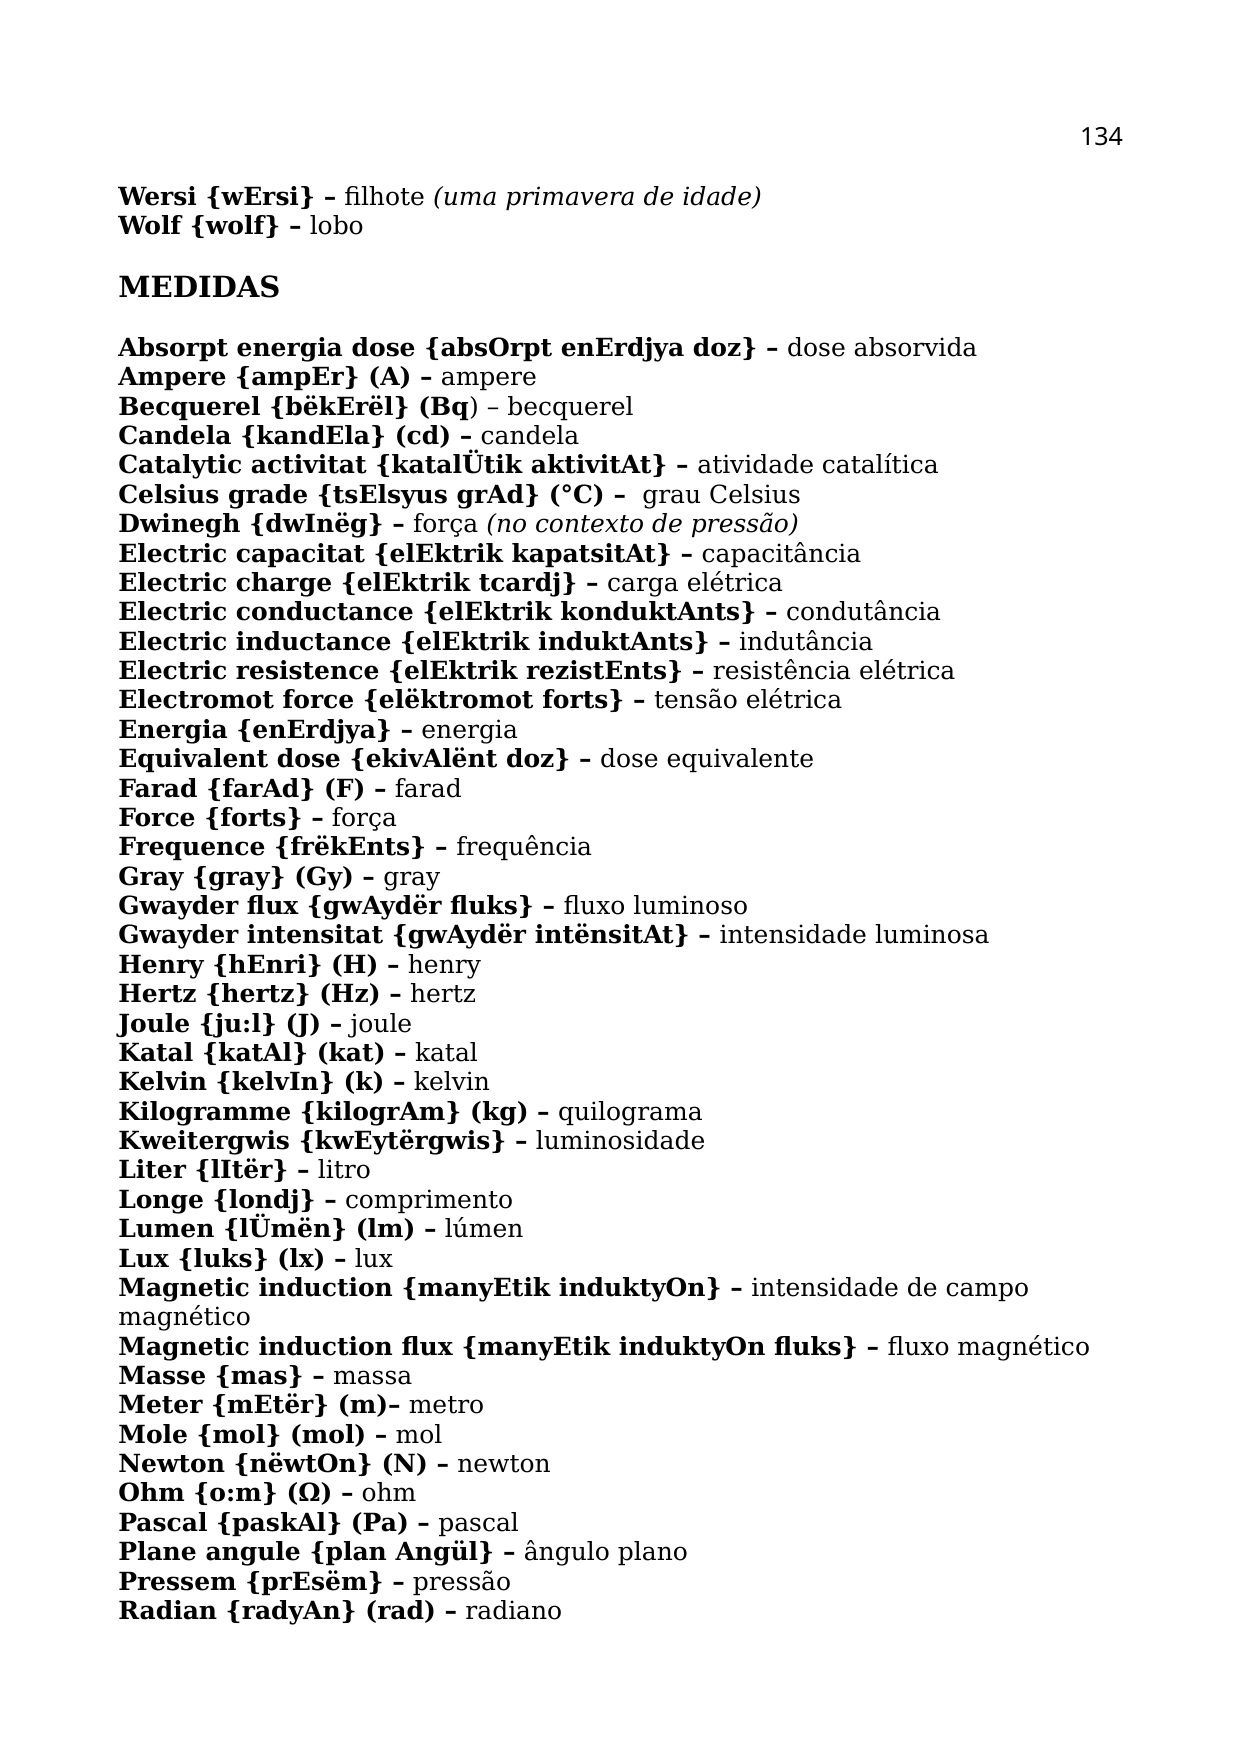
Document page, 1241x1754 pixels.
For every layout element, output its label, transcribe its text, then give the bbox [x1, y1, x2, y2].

text Radian {radyAn} (rad) – radiano [118, 1596, 1123, 1625]
text Catalytic activitat {katalÜtik aktivitAt} – atividade catalítica [118, 451, 1123, 480]
text Magnetic induction flux {manyEtik induktyOn fluks} – fluxo magnético [118, 1332, 1123, 1361]
text Dwinegh {dwInëg} – força (no contexto de pressão) [118, 509, 1123, 539]
text Lux {luks} (lx) – lux [118, 1244, 1123, 1273]
text Electric inductance {elEktrik induktAnts} – indutância [118, 627, 1123, 656]
text Katal {katAl} (kat) – katal [118, 1038, 1123, 1067]
text Becquerel {bëkErël} (Bq) – becquerel [118, 392, 1123, 421]
text Masse {mas} – massa [118, 1361, 1123, 1390]
text Magnetic induction {manyEtik induktyOn} – intensidade de campo magnético [118, 1273, 1123, 1332]
text Frequence {frëkEnts} – frequência [118, 832, 1123, 862]
text Electric conductance {elEktrik konduktAnts} – condutância [118, 597, 1123, 627]
text Absorpt energia dose {absOrpt enErdjya doz} – dose absorvida [118, 333, 1123, 362]
text Longe {londj} – comprimento [118, 1185, 1123, 1214]
text Equivalent dose {ekivAlënt doz} – dose equivalente [118, 744, 1123, 774]
text Meter {mEtër} (m)– metro [118, 1390, 1123, 1420]
text Candela {kandEla} (cd) – candela [118, 421, 1123, 451]
subtitle MEDIDAS [118, 269, 1123, 304]
text Electric resistence {elEktrik rezistEnts} – resistência elétrica [118, 656, 1123, 686]
text Plane angule {plan Angül} – ângulo plano [118, 1537, 1123, 1567]
text Energia {enErdjya} – energia [118, 715, 1123, 744]
text Joule {ju:l} (J) – joule [118, 1009, 1123, 1038]
text Farad {farAd} (F) – farad [118, 774, 1123, 803]
text Lumen {lÜmën} (lm) – lúmen [118, 1214, 1123, 1244]
text Liter {lItër} – litro [118, 1156, 1123, 1185]
text Electric charge {elEktrik tcardj} – carga elétrica [118, 568, 1123, 597]
text Electromot force {elëktromot forts} – tensão elétrica [118, 686, 1123, 715]
text Newton {nëwtOn} (N) – newton [118, 1449, 1123, 1478]
text Henry {hEnri} (H) – henry [118, 950, 1123, 979]
text Wolf {wolf} – lobo [118, 211, 1123, 240]
text Force {forts} – força [118, 803, 1123, 832]
text Celsius grade {tsElsyus grAd} (°C) – grau Celsius [118, 480, 1123, 509]
text Kilogramme {kilogrAm} (kg) – quilograma [118, 1097, 1123, 1126]
text Ohm {o:m} (Ω) – ohm [118, 1478, 1123, 1508]
text Kweitergwis {kwEytërgwis} – luminosidade [118, 1126, 1123, 1156]
text Pressem {prEsëm} – pressão [118, 1567, 1123, 1596]
text Kelvin {kelvIn} (k) – kelvin [118, 1067, 1123, 1097]
text Gwayder intensitat {gwAydër intënsitAt} – intensidade luminosa [118, 921, 1123, 950]
text Gray {gray} (Gy) – gray [118, 862, 1123, 891]
text Gwayder flux {gwAydër fluks} – fluxo luminoso [118, 891, 1123, 921]
text Electric capacitat {elEktrik kapatsitAt} – capacitância [118, 539, 1123, 568]
text Mole {mol} (mol) – mol [118, 1420, 1123, 1449]
text Pascal {paskAl} (Pa) – pascal [118, 1508, 1123, 1537]
text Wersi {wErsi} – filhote (uma primavera de idade) [118, 182, 1123, 211]
text Hertz {hertz} (Hz) – hertz [118, 979, 1123, 1009]
text Ampere {ampEr} (A) – ampere [118, 362, 1123, 392]
